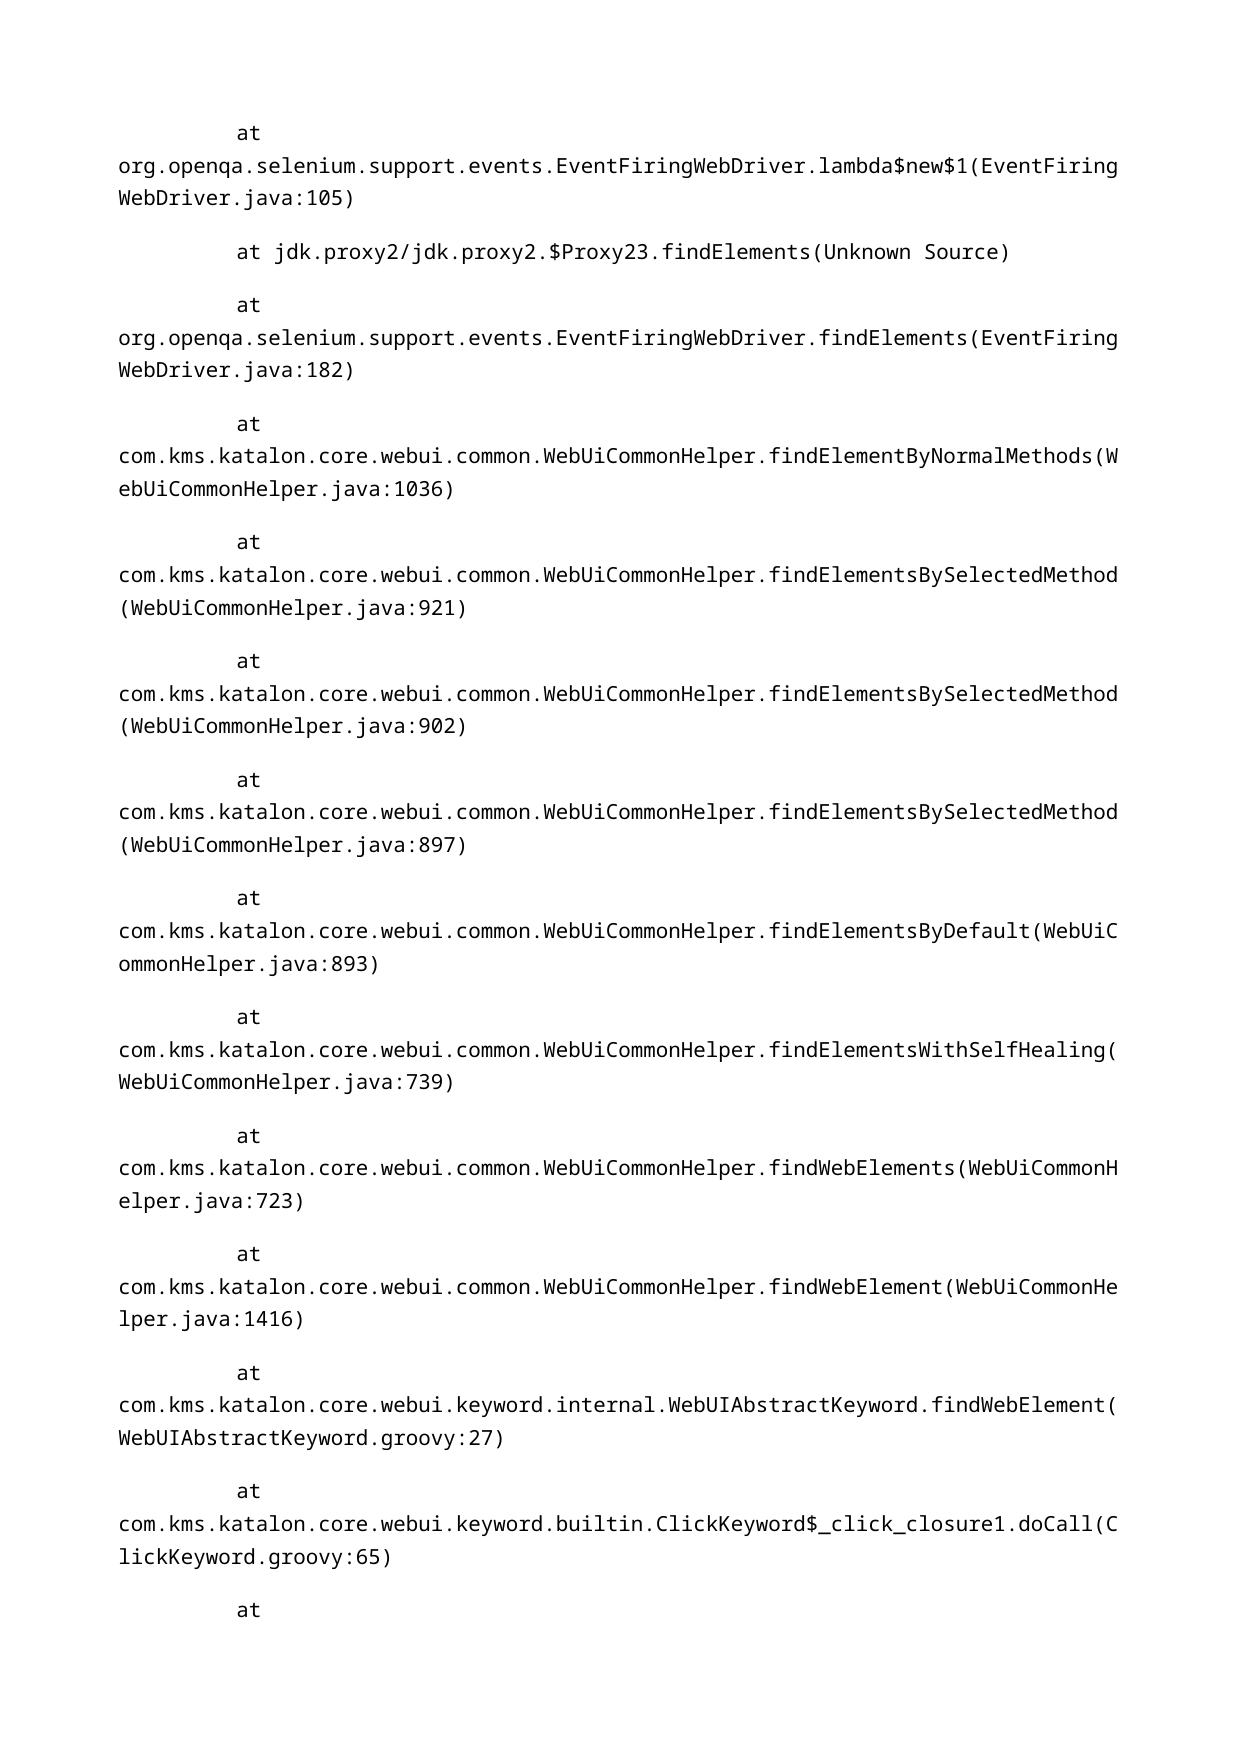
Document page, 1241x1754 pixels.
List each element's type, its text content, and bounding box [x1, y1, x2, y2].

text at com.kms.katalon.core.webui.keyword.builtin.ClickKeyword$_click_closure1.doCall(ClickKeyword.groovy:65) [118, 1477, 1122, 1570]
text at com.kms.katalon.core.webui.common.WebUiCommonHelper.findElementsBySelectedMethod(WebUiCommonHelper.java:921) [118, 527, 1122, 621]
text at com.kms.katalon.core.webui.common.WebUiCommonHelper.findElementsWithSelfHealing(WebUiCommonHelper.java:739) [118, 1002, 1122, 1096]
text at org.openqa.selenium.support.events.EventFiringWebDriver.lambda$new$1(EventFiringWebDriver.java:105) [118, 118, 1122, 212]
text at com.kms.katalon.core.webui.common.WebUiCommonHelper.findWebElement(WebUiCommonHelper.java:1416) [118, 1239, 1122, 1333]
text at org.openqa.selenium.support.events.EventFiringWebDriver.findElements(EventFiringWebDriver.java:182) [118, 290, 1122, 384]
text at jdk.proxy2/jdk.proxy2.$Proxy23.findElements(Unknown Source) [118, 237, 1122, 265]
text at com.kms.katalon.core.webui.common.WebUiCommonHelper.findElementsByDefault(WebUiCommonHelper.java:893) [118, 883, 1122, 977]
text at com.kms.katalon.core.webui.keyword.internal.WebUIAbstractKeyword.findWebElement(WebUIAbstractKeyword.groovy:27) [118, 1358, 1122, 1452]
text at com.kms.katalon.core.webui.common.WebUiCommonHelper.findElementByNormalMethods(WebUiCommonHelper.java:1036) [118, 409, 1122, 502]
text at com.kms.katalon.core.webui.common.WebUiCommonHelper.findElementsBySelectedMethod(WebUiCommonHelper.java:902) [118, 646, 1122, 740]
text at [118, 1595, 1122, 1624]
text at com.kms.katalon.core.webui.common.WebUiCommonHelper.findElementsBySelectedMethod(WebUiCommonHelper.java:897) [118, 765, 1122, 858]
text at com.kms.katalon.core.webui.common.WebUiCommonHelper.findWebElements(WebUiCommonHelper.java:723) [118, 1121, 1122, 1214]
